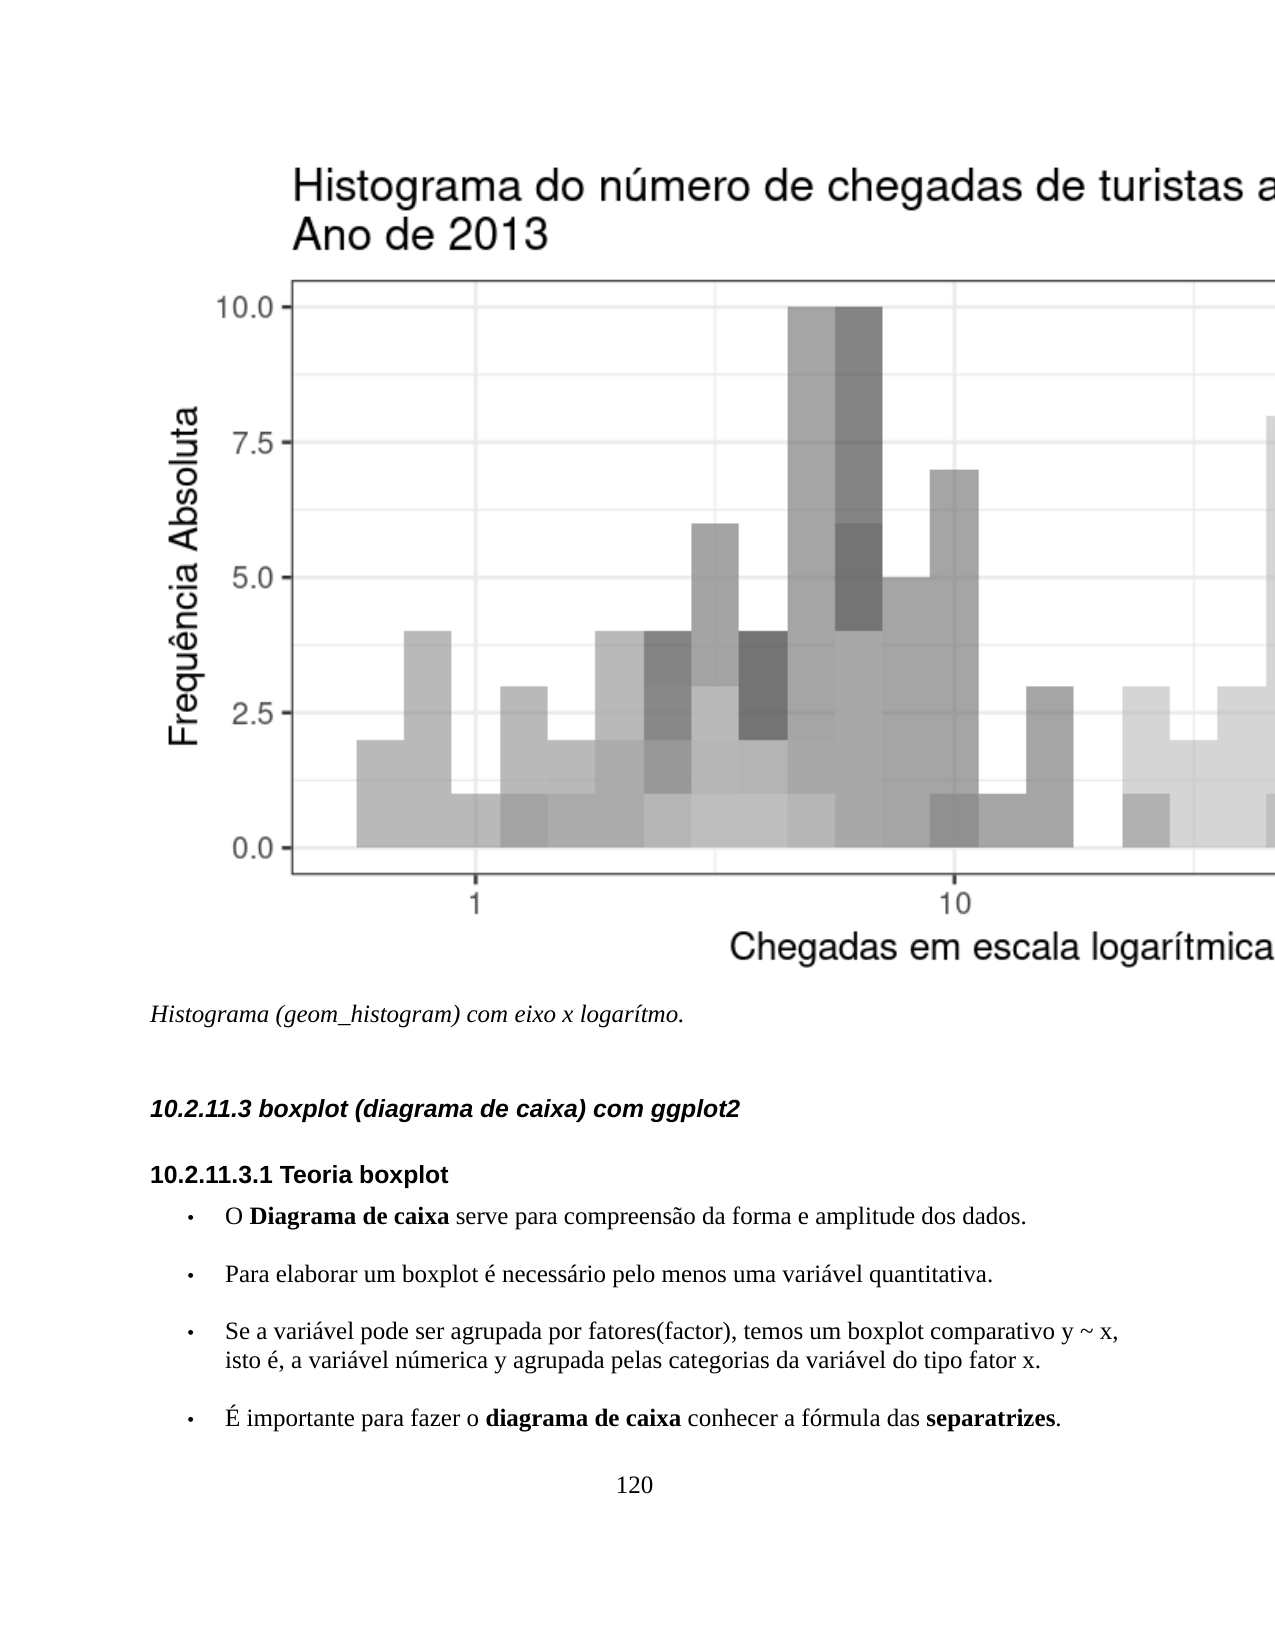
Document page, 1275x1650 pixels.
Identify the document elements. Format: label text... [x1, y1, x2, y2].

picture [150, 150, 1275, 987]
text Histograma (geom_histogram) com eixo x logarítmo. [150, 999, 1125, 1028]
list O Diagrama de caixa serve para compreensão da forma e amplitude dos dados. [187, 1201, 1125, 1259]
list É importante para fazer o diagrama de caixa conhecer a fórmula das separatrizes. [187, 1403, 1125, 1431]
subtitle 10.2.11.3 boxplot (diagrama de caixa) com ggplot2 [150, 1094, 1125, 1123]
list Se a variável pode ser agrupada por fatores(factor), temos um boxplot comparativo y ~ x, isto é, a variável númerica y agrupada pelas categorias da variável do tipo fator x. [187, 1316, 1125, 1403]
list Para elaborar um boxplot é necessário pelo menos uma variável quantitativa. [187, 1259, 1125, 1316]
subtitle 10.2.11.3.1 Teoria boxplot [150, 1160, 1125, 1189]
